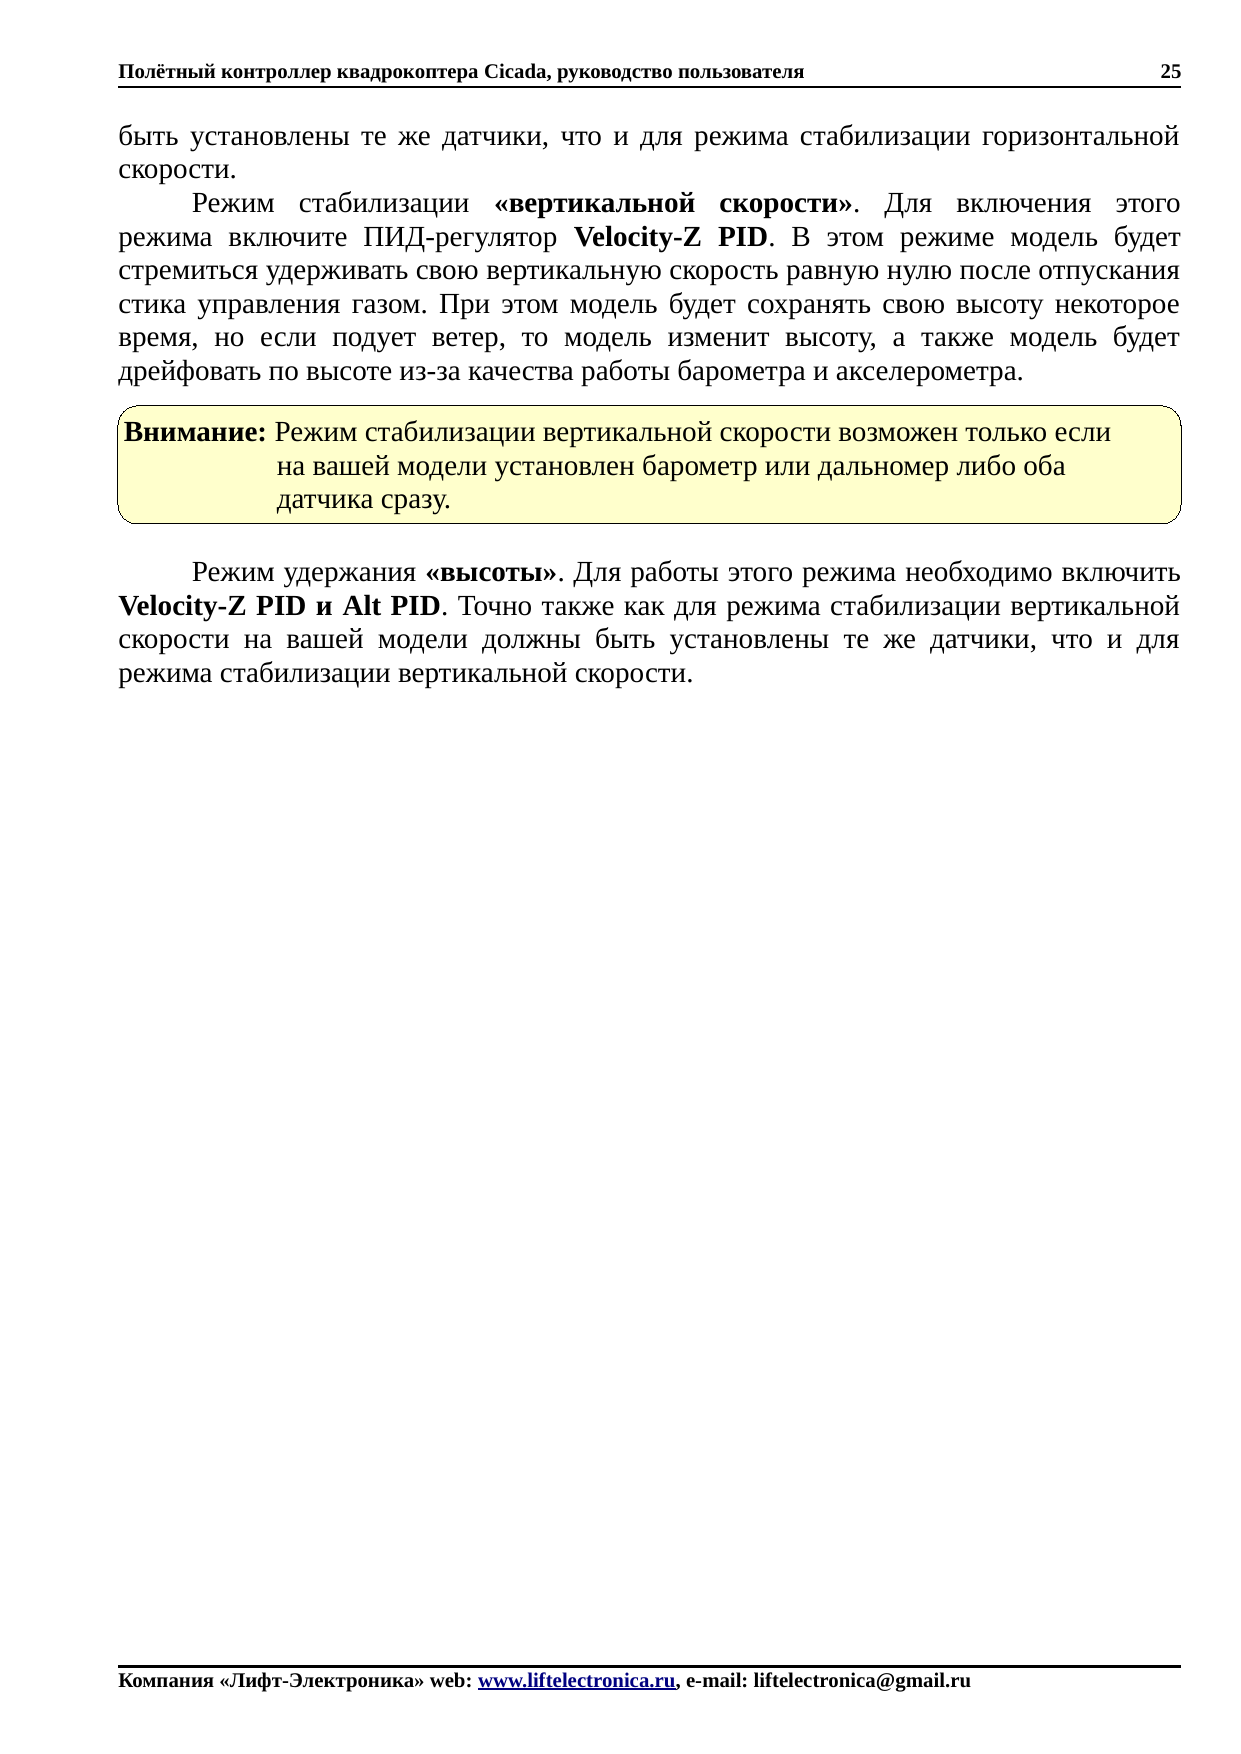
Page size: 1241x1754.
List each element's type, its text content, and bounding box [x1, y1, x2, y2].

text Режим стабилизации «вертикальной скорости». Для включения этого режима включите ПИД-регулятор Velocity-Z PID. В этом режиме модель будет стремиться удерживать свою вертикальную скорость равную нулю после отпускания стика управления газом. При этом модель будет сохранять свою высоту некоторое время, но если подует ветер, то модель изменит высоту, а также модель будет дрейфовать по высоте из-за качества работы барометра и акселерометра. [118, 185, 1181, 386]
text Режим удержания «высоты». Для работы этого режима необходимо включить Velocity-Z PID и Alt PID. Точно также как для режима стабилизации вертикальной скорости на вашей модели должны быть установлены те же датчики, что и для режима стабилизации вертикальной скорости. [118, 554, 1181, 688]
text быть установлены те же датчики, что и для режима стабилизации горизонтальной скорости. [118, 118, 1181, 185]
